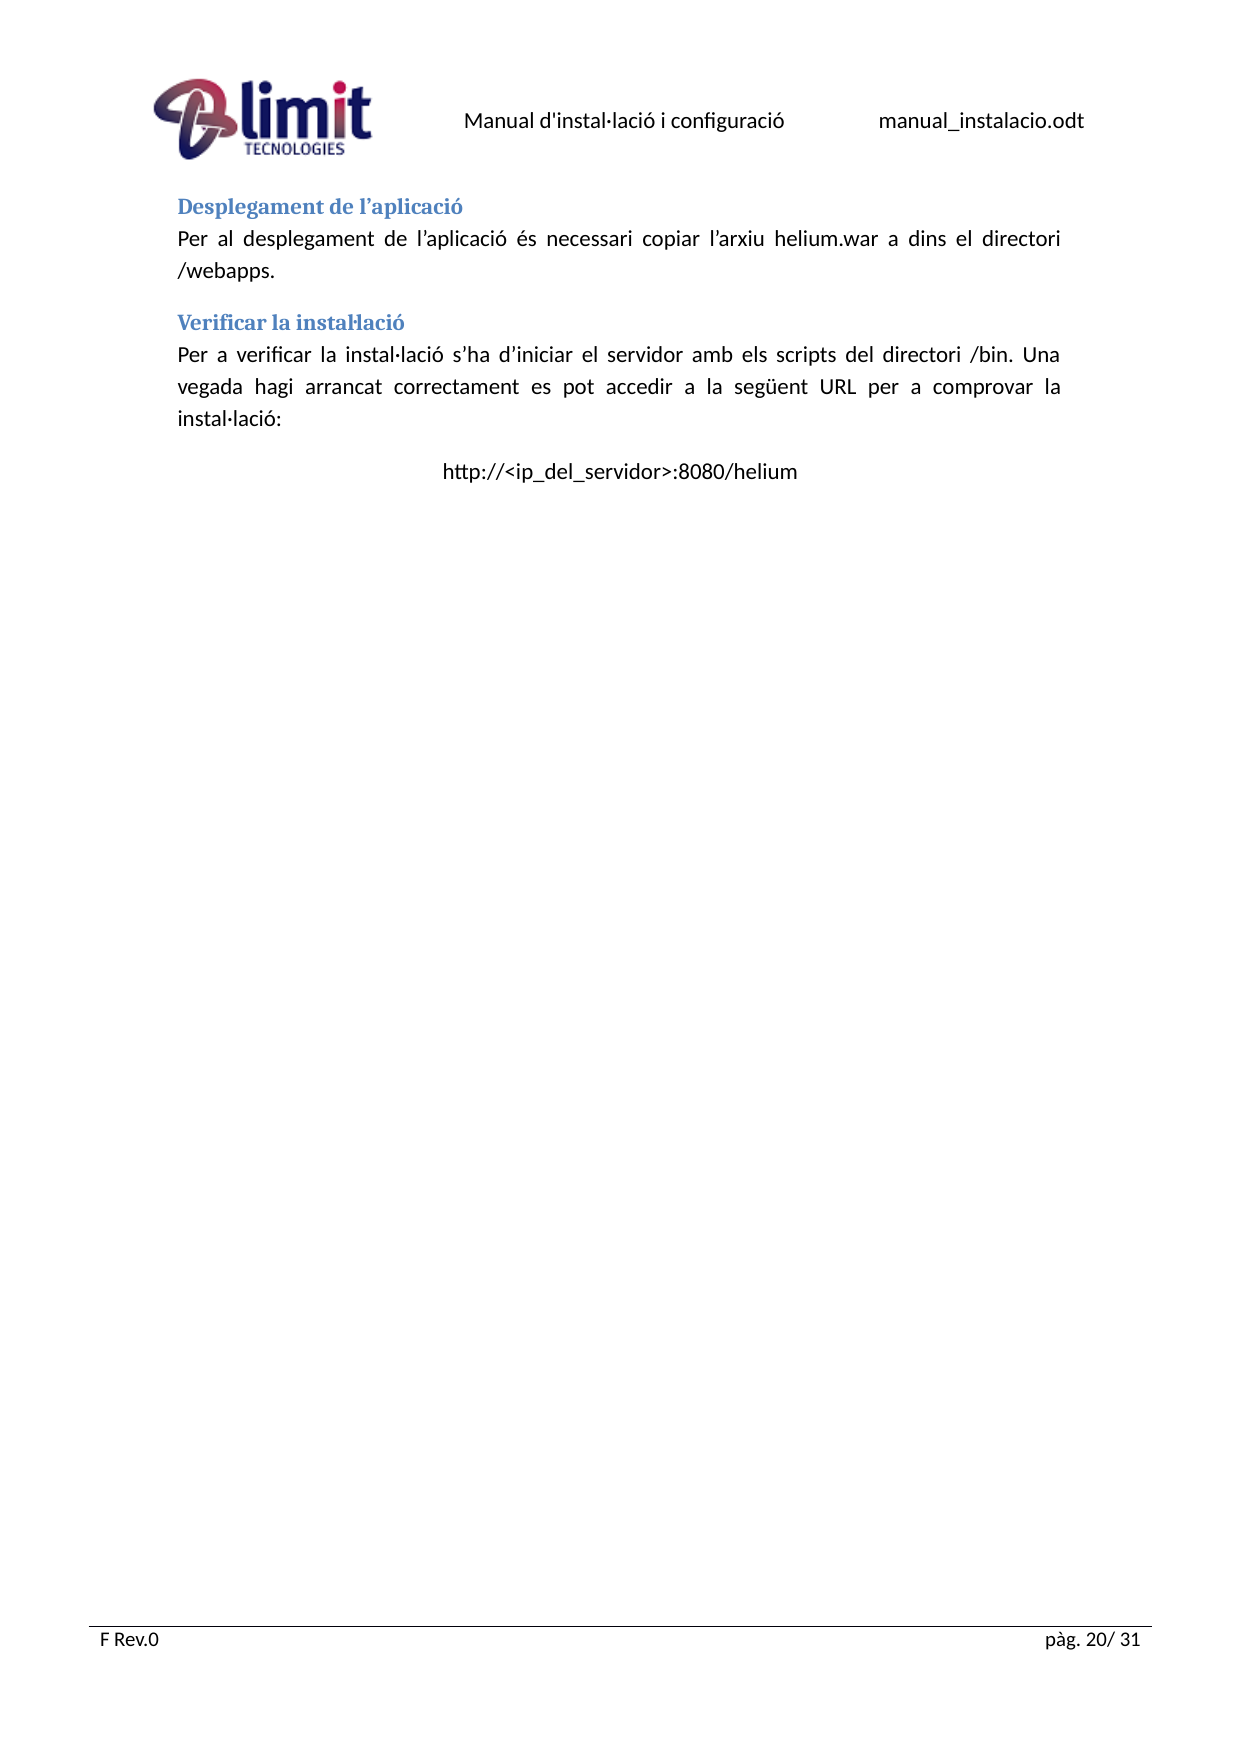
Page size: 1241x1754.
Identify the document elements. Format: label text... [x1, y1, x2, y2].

text Per al desplegament de l’aplicació és necessari copiar l’arxiu helium.war a dins el directori /webapps. [177, 224, 1063, 284]
text http://<ip_del_servidor>:8080/helium [177, 457, 1063, 485]
subtitle Desplegament de l’aplicació [177, 194, 1063, 220]
text Per a verificar la instal·lació s’ha d’iniciar el servidor amb els scripts del directori /bin. Una vegada hagi arrancat correctament es pot accedir a la següent URL per a comprovar la instal·lació: [177, 340, 1063, 432]
picture [148, 73, 379, 166]
subtitle Verificar la instal·lació [177, 309, 1063, 336]
